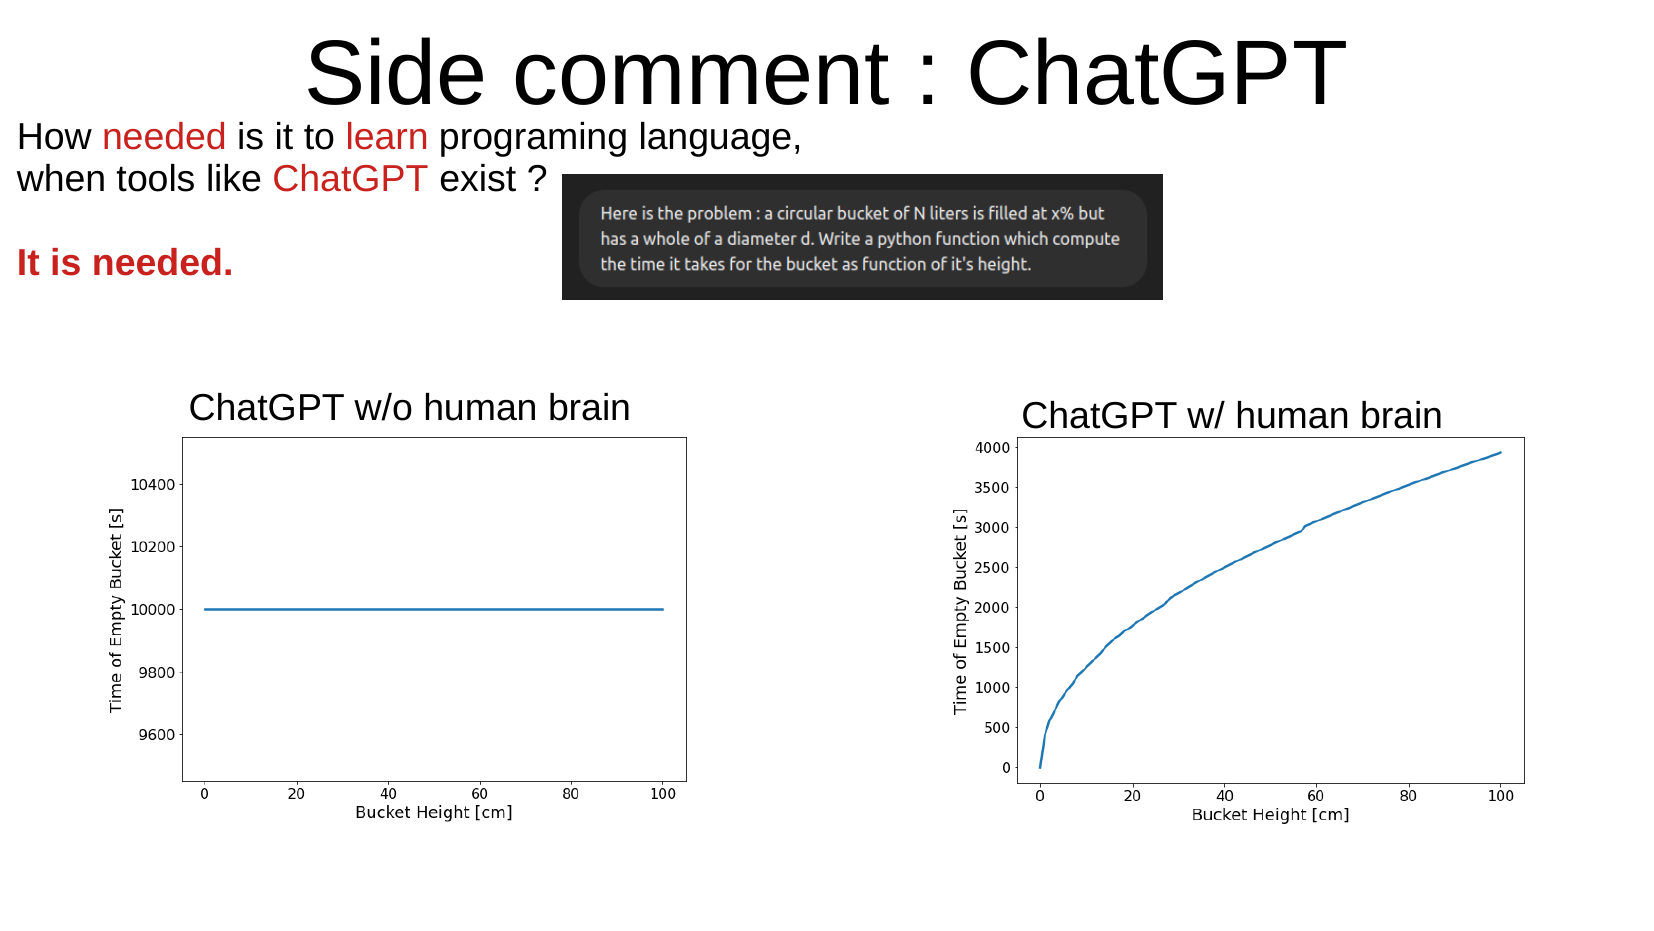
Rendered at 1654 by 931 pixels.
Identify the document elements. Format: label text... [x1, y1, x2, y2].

title Side comment : ChatGPT [82, 0, 1571, 151]
text_box How needed is it to learn programing language, when tools like ChatGPT exist ? It is needed. [2, 108, 863, 292]
text_box ChatGPT w/ human brain [1006, 386, 1495, 486]
picture [947, 431, 1529, 829]
picture [562, 174, 1163, 301]
text_box ChatGPT w/o human brain [173, 378, 662, 478]
picture [93, 429, 699, 831]
